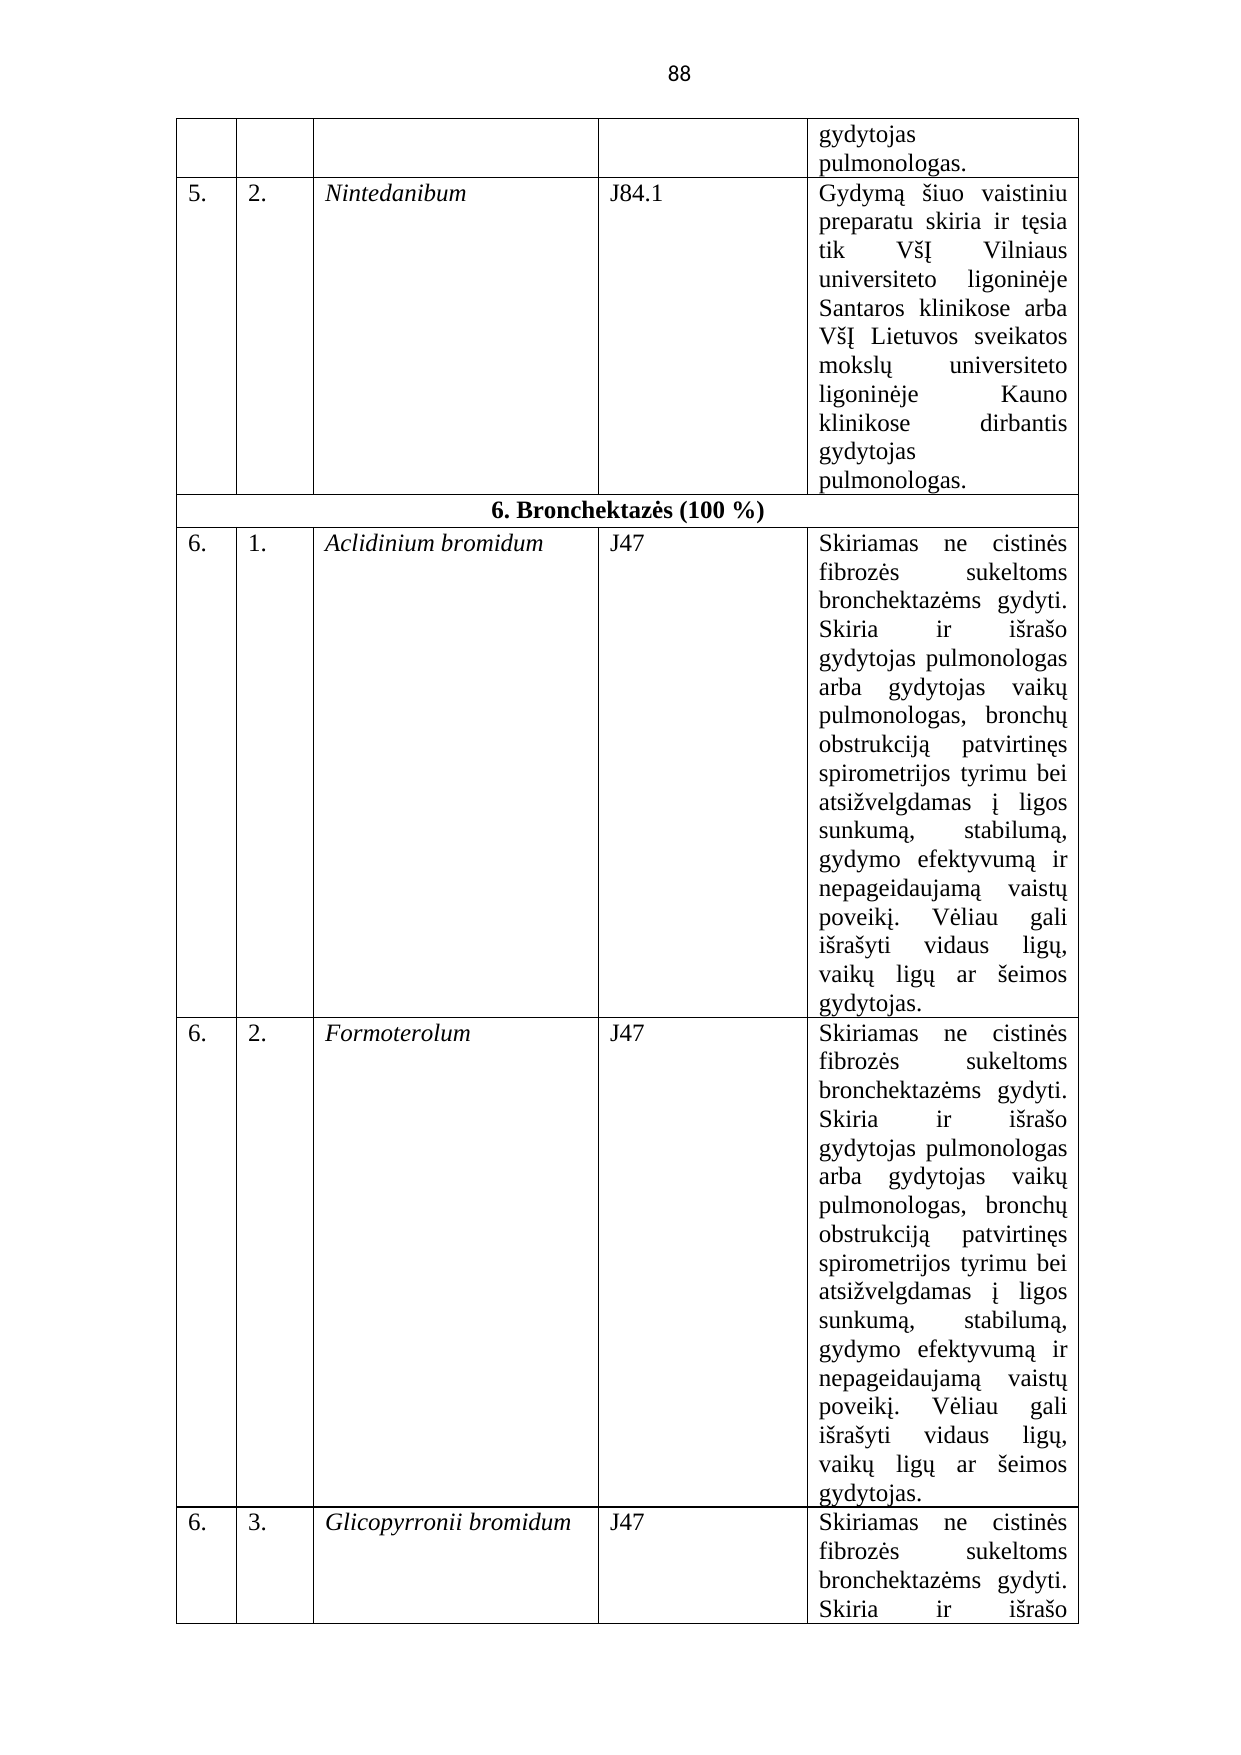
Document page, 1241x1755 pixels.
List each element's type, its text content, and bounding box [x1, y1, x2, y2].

table_cell Skiriamas ne cistinės fibrozės sukeltoms bronchektazėms gydyti. Skiria ir išrašo gydytojas pulmonologas arba gydytojas vaikų pulmonologas, bronchų obstrukciją patvirtinęs spirometrijos tyrimu bei atsižvelgdamas į ligos sunkumą, stabilumą, gydymo efektyvumą ir nepageidaujamą vaistų poveikį. Vėliau gali išrašyti vidaus ligų, vaikų ligų ar šeimos gydytojas. [808, 528, 1078, 1017]
table_cell [1099, 1506, 1103, 1622]
table_cell [1088, 118, 1093, 177]
table_cell 5. [177, 178, 236, 494]
table_cell [1084, 177, 1088, 494]
table_cell [1079, 1017, 1083, 1506]
table_cell [1099, 494, 1103, 527]
table_cell [1093, 1506, 1099, 1622]
table_cell [1088, 177, 1093, 494]
table_cell [1079, 494, 1083, 527]
table_cell [1103, 1506, 1109, 1622]
table_cell [1088, 1506, 1093, 1622]
table_cell [1099, 118, 1103, 177]
table_cell [1084, 1506, 1088, 1622]
table_cell [1079, 1506, 1083, 1622]
table_cell [1093, 118, 1099, 177]
table_cell 6. [177, 528, 236, 1017]
table_cell [1109, 1506, 1123, 1622]
table_cell Formoterolum [314, 1018, 598, 1506]
table_cell Skiriamas ne cistinės fibrozės sukeltoms bronchektazėms gydyti. Skiria ir išrašo gydytojas pulmonologas arba gydytojas vaikų pulmonologas, bronchų obstrukciją patvirtinęs spirometrijos tyrimu bei atsižvelgdamas į ligos sunkumą, stabilumą, gydymo efektyvumą ir nepageidaujamą vaistų poveikį. Vėliau gali išrašyti vidaus ligų, vaikų ligų ar šeimos gydytojas. [808, 1018, 1078, 1506]
table_cell [1093, 1017, 1099, 1506]
table_cell Skiriamas ne cistinės fibrozės sukeltoms bronchektazėms gydyti. Skiria ir išrašo [808, 1508, 1078, 1622]
table_cell [1093, 494, 1099, 527]
table_cell [177, 119, 236, 177]
table_cell [1084, 494, 1088, 527]
table_cell [237, 119, 313, 177]
table_cell 6. [177, 1018, 236, 1506]
table_cell Aclidinium bromidum [314, 528, 598, 1017]
table_cell Glicopyrronii bromidum [314, 1508, 598, 1622]
table_cell 3. [237, 1508, 313, 1622]
table_cell [1099, 177, 1103, 494]
table_cell J47 [599, 528, 807, 1017]
table_cell [1109, 494, 1123, 527]
table_cell [1103, 177, 1109, 494]
table_cell 2. [237, 1018, 313, 1506]
table_cell [1099, 527, 1103, 1017]
table_cell Gydymą šiuo vaistiniu preparatu skiria ir tęsia tik VšĮ Vilniaus universiteto ligoninėje Santaros klinikose arba VšĮ Lietuvos sveikatos mokslų universiteto ligoninėje Kauno klinikose dirbantis gydytojas pulmonologas. [808, 178, 1078, 494]
table_cell 6. [177, 1508, 236, 1622]
table_cell [1103, 1017, 1109, 1506]
table_cell [1103, 494, 1109, 527]
table_cell [1084, 1017, 1088, 1506]
table_cell J47 [599, 1018, 807, 1506]
table_cell [1099, 1017, 1103, 1506]
table_cell [1103, 527, 1109, 1017]
table_cell 6. Bronchektazės (100 %) [177, 495, 1078, 527]
table_cell J84.1 [599, 178, 807, 494]
table_cell [1093, 177, 1099, 494]
table_cell [1084, 527, 1088, 1017]
table_cell [1109, 177, 1123, 494]
table_cell 1. [237, 528, 313, 1017]
table_cell [1109, 527, 1123, 1017]
table_cell [1103, 118, 1109, 177]
table_cell [314, 119, 598, 177]
table_cell [1079, 177, 1083, 494]
table_cell [1109, 118, 1123, 177]
table_cell [1079, 118, 1083, 177]
table_cell [1084, 118, 1088, 177]
table_cell [1093, 527, 1099, 1017]
table_cell [1088, 527, 1093, 1017]
table_cell [1088, 494, 1093, 527]
table_cell gydytojas pulmonologas. [808, 119, 1078, 177]
table_cell Nintedanibum [314, 178, 598, 494]
table_cell 2. [237, 178, 313, 494]
table_cell [599, 119, 807, 177]
table_cell [1109, 1017, 1123, 1506]
table_cell [1079, 527, 1083, 1017]
table_cell [1088, 1017, 1093, 1506]
table_cell J47 [599, 1508, 807, 1622]
